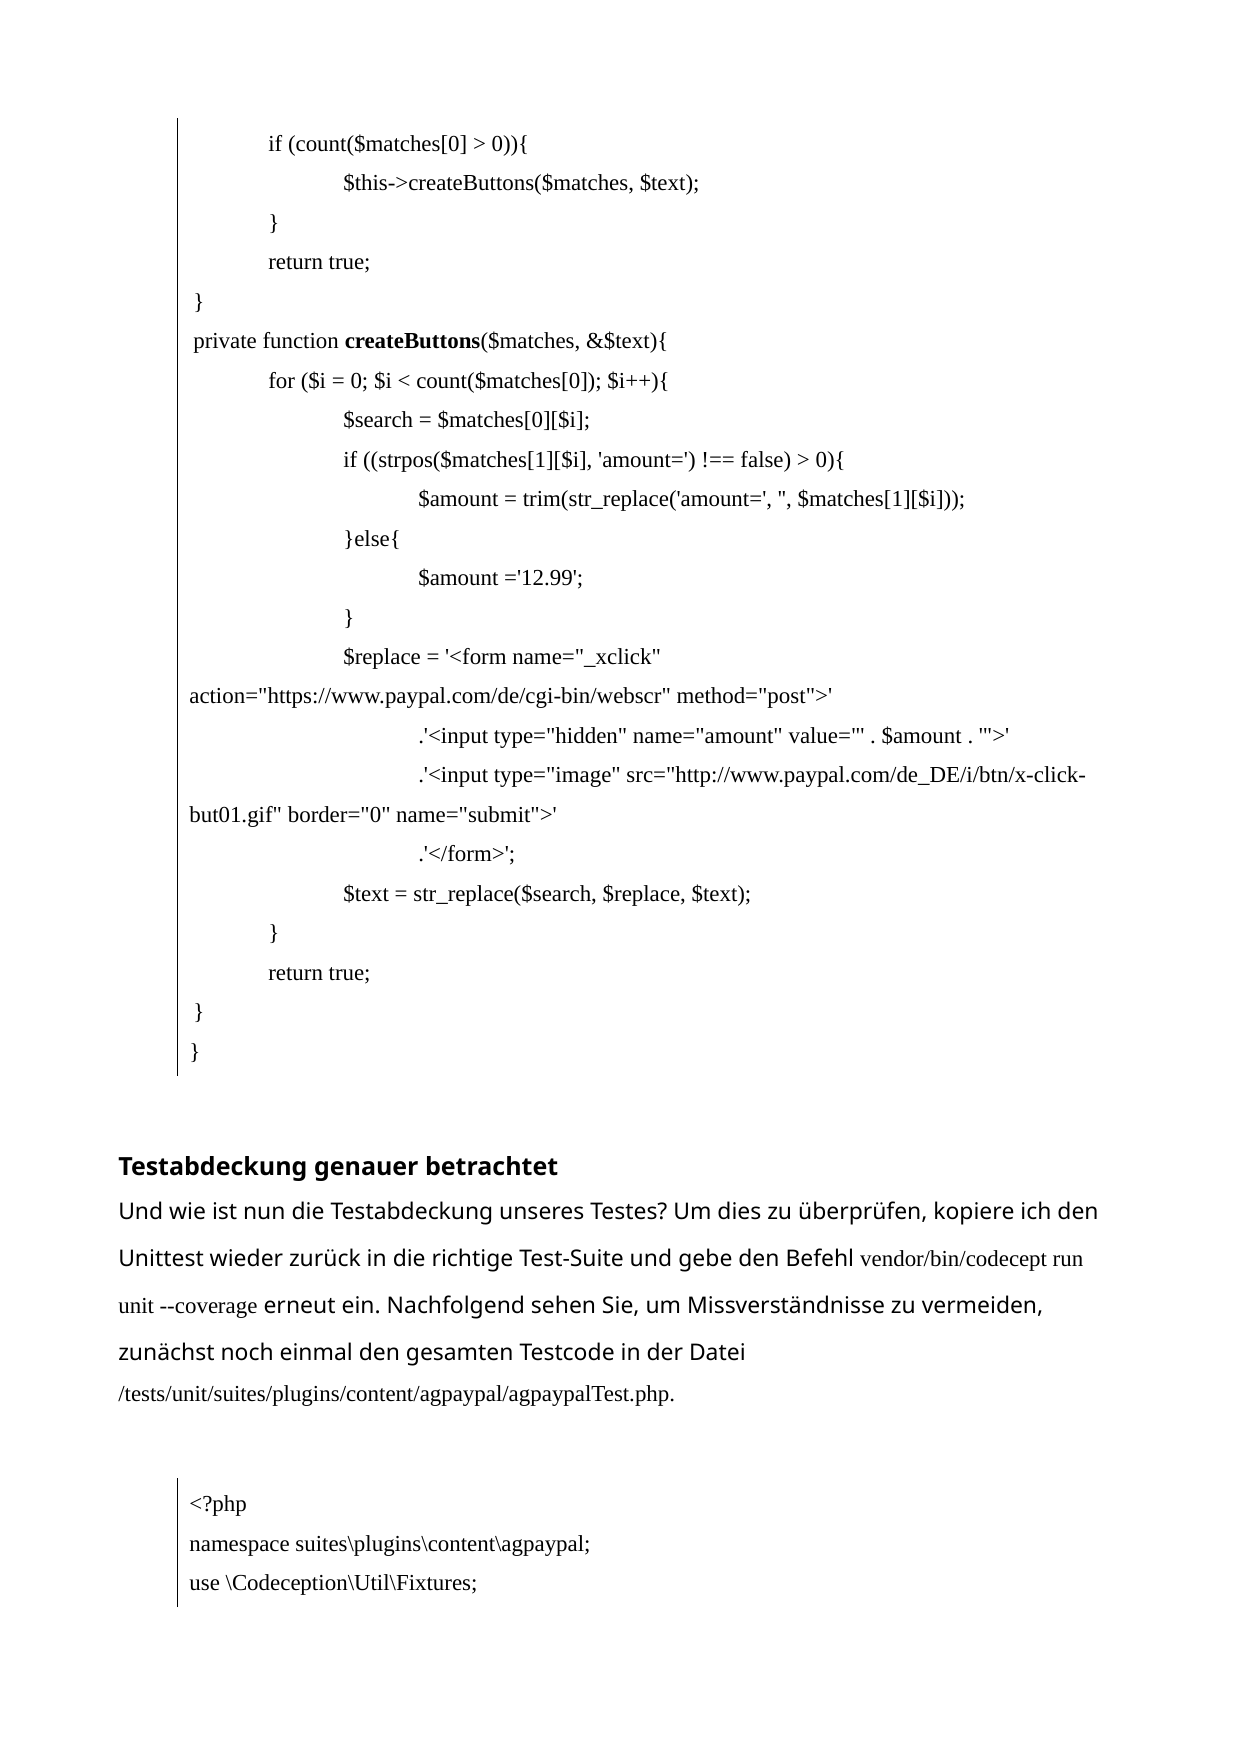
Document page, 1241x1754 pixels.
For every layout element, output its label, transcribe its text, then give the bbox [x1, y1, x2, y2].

text <?php namespace suites\plugins\content\agpaypal; use \Codeception\Util\Fixtures; [178, 1478, 1122, 1607]
text if (count($matches[0] > 0)){ $this->createButtons($matches, $text); } return true; } private function createButtons($matches, &$text){ for ($i = 0; $i < count($matches[0]); $i++){ $search = $matches[0][$i]; if ((strpos($matches[1][$i], 'amount=') !== false) > 0){ $amount = trim(str_replace('amount=', '', $matches[1][$i])); }else{ $amount ='12.99'; } $replace = '<form name="_xclick" action="https://www.paypal.com/de/cgi-bin/webscr" method="post">' .'<input type="hidden" name="amount" value="' . $amount . '">' .'<input type="image" src="http://www.paypal.com/de_DE/i/btn/x-click-but01.gif" border="0" name="submit">' .'</form>'; $text = str_replace($search, $replace, $text); } return true; } } [178, 118, 1122, 1076]
subtitle Testabdeckung genauer betrachtet [118, 1148, 1122, 1182]
text Und wie ist nun die Testabdeckung unseres Testes? Um dies zu überprüfen, kopiere ich den Unittest wieder zurück in die richtige Test-Suite und gebe den Befehl vendor/bin/codecept run unit --coverage erneut ein. Nachfolgend sehen Sie, um Missverständnisse zu vermeiden, zunächst noch einmal den gesamten Testcode in der Datei /tests/unit/suites/plugins/content/agpaypal/agpaypalTest.php. [118, 1195, 1122, 1406]
